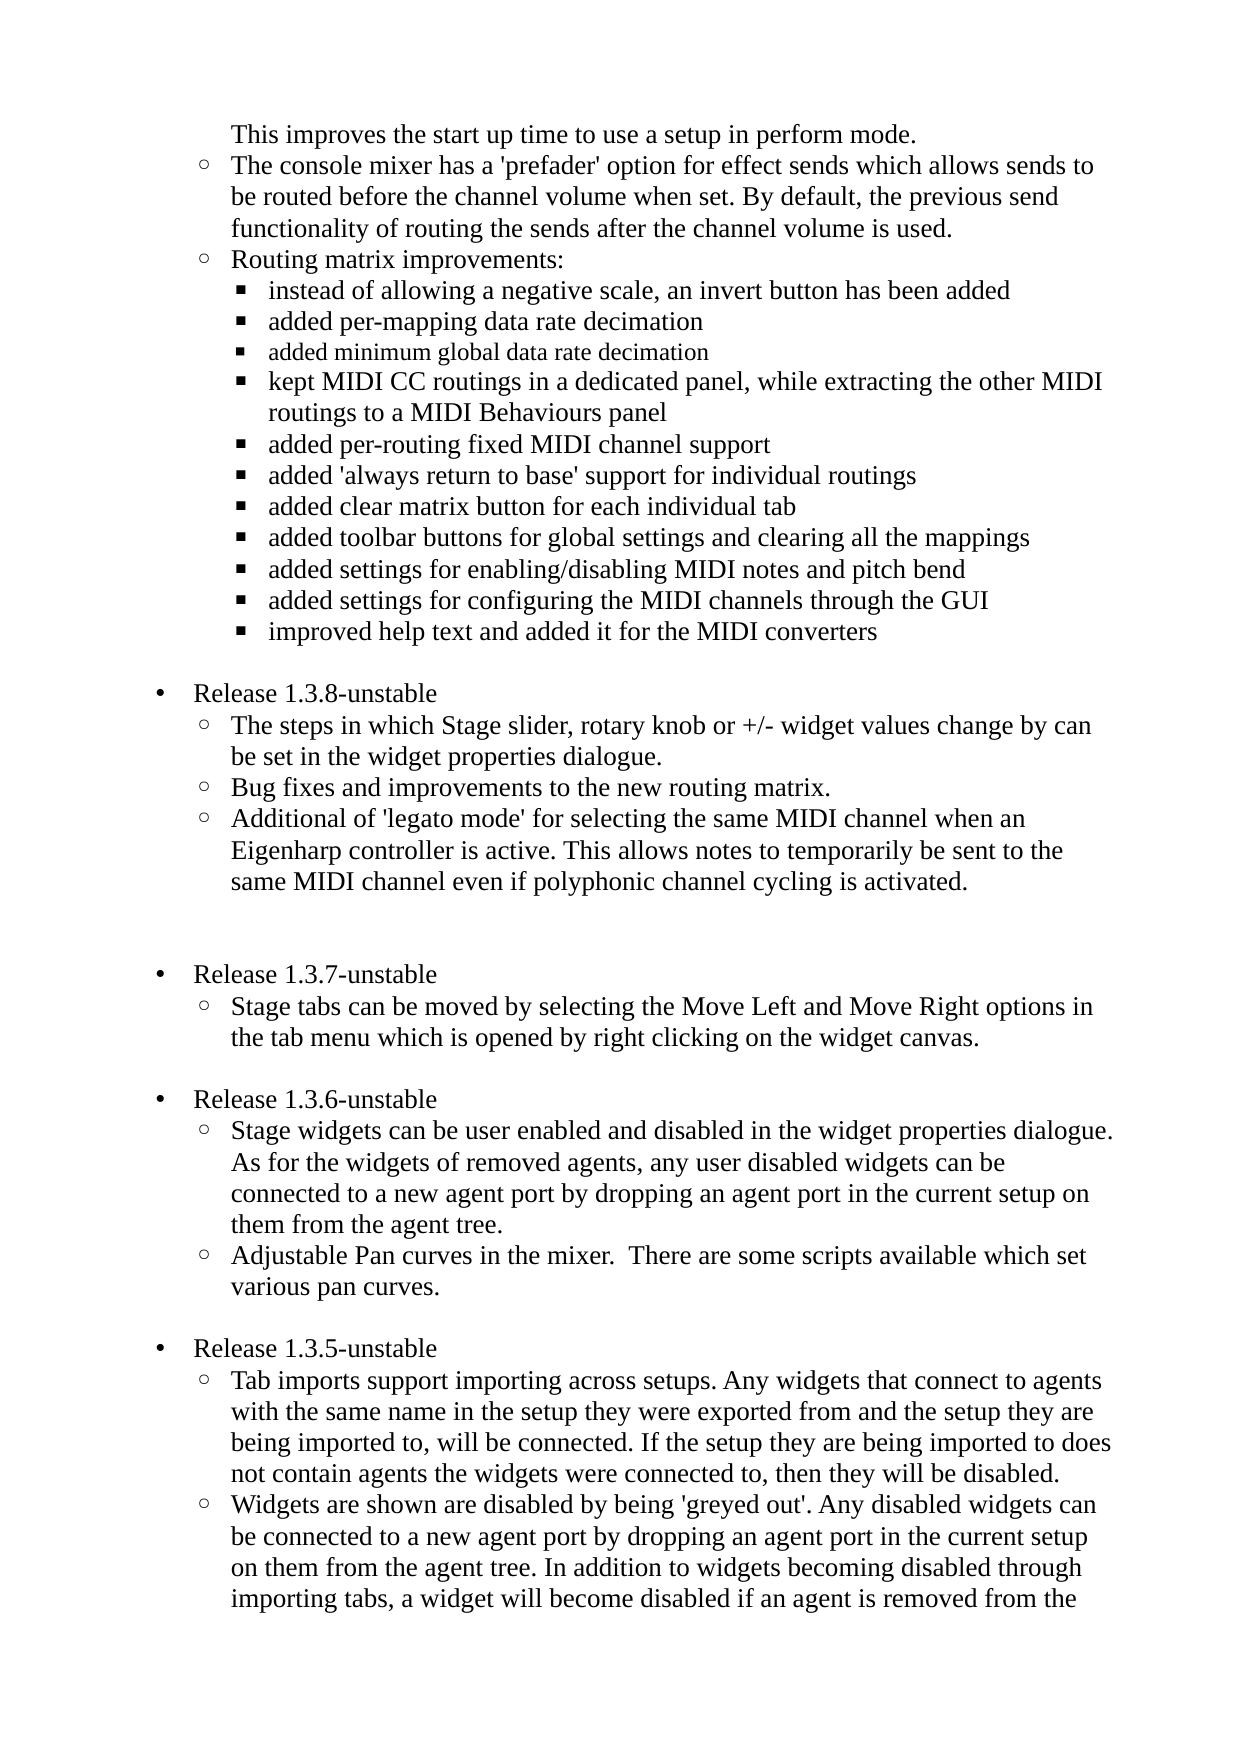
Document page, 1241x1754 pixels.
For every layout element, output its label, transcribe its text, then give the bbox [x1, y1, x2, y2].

list added 'always return to base' support for individual routings [231, 459, 1122, 490]
list Stage tabs can be moved by selecting the Move Left and Move Right options in the tab menu which is opened by right clicking on the widget canvas. [193, 989, 1122, 1052]
list The console mixer has a 'prefader' option for effect sends which allows sends to be routed before the channel volume when set. By default, the previous send functionality of routing the sends after the channel volume is used. [193, 149, 1122, 243]
list kept MIDI CC routings in a dedicated panel, while extracting the other MIDI routings to a MIDI Behaviours panel [231, 365, 1122, 428]
list added per-mapping data rate decimation [231, 305, 1122, 337]
list added toolbar buttons for global settings and clearing all the mappings [231, 521, 1122, 553]
list Widgets are shown are disabled by being 'greyed out'. Any disabled widgets can be connected to a new agent port by dropping an agent port in the current setup on them from the agent tree. In addition to widgets becoming disabled through importing tabs, a widget will become disabled if an agent is removed from the [193, 1488, 1122, 1613]
list added minimum global data rate decimation [231, 337, 1122, 365]
list Release 1.3.5-unstable [156, 1333, 1122, 1364]
list Additional of 'legato mode' for selecting the same MIDI channel when an Eigenharp controller is active. This allows notes to temporarily be sent to the same MIDI channel even if polyphonic channel cycling is activated. [193, 802, 1122, 896]
list Routing matrix improvements: [193, 243, 1122, 274]
list This improves the start up time to use a setup in perform mode. [193, 118, 1122, 149]
list The steps in which Stage slider, rotary knob or +/- widget values change by can be set in the widget properties dialogue. [193, 709, 1122, 771]
list Stage widgets can be user enabled and disabled in the widget properties dialogue. As for the widgets of removed agents, any user disabled widgets can be connected to a new agent port by dropping an agent port in the current setup on them from the agent tree. [193, 1114, 1122, 1239]
list Bug fixes and improvements to the new routing matrix. [193, 771, 1122, 802]
list added clear matrix button for each individual tab [231, 490, 1122, 521]
list added per-routing fixed MIDI channel support [231, 428, 1122, 459]
list Release 1.3.6-unstable [156, 1083, 1122, 1114]
list Release 1.3.8-unstable [156, 678, 1122, 709]
list Release 1.3.7-unstable [156, 958, 1122, 989]
list Adjustable Pan curves in the mixer. There are some scripts available which set various pan curves. [193, 1239, 1122, 1301]
list instead of allowing a negative scale, an invert button has been added [231, 274, 1122, 305]
list added settings for enabling/disabling MIDI notes and pitch bend [231, 553, 1122, 584]
list added settings for configuring the MIDI channels through the GUI [231, 584, 1122, 615]
list improved help text and added it for the MIDI converters [231, 615, 1122, 646]
list Tab imports support importing across setups. Any widgets that connect to agents with the same name in the setup they were exported from and the setup they are being imported to, will be connected. If the setup they are being imported to does not contain agents the widgets were connected to, then they will be disabled. [193, 1364, 1122, 1488]
